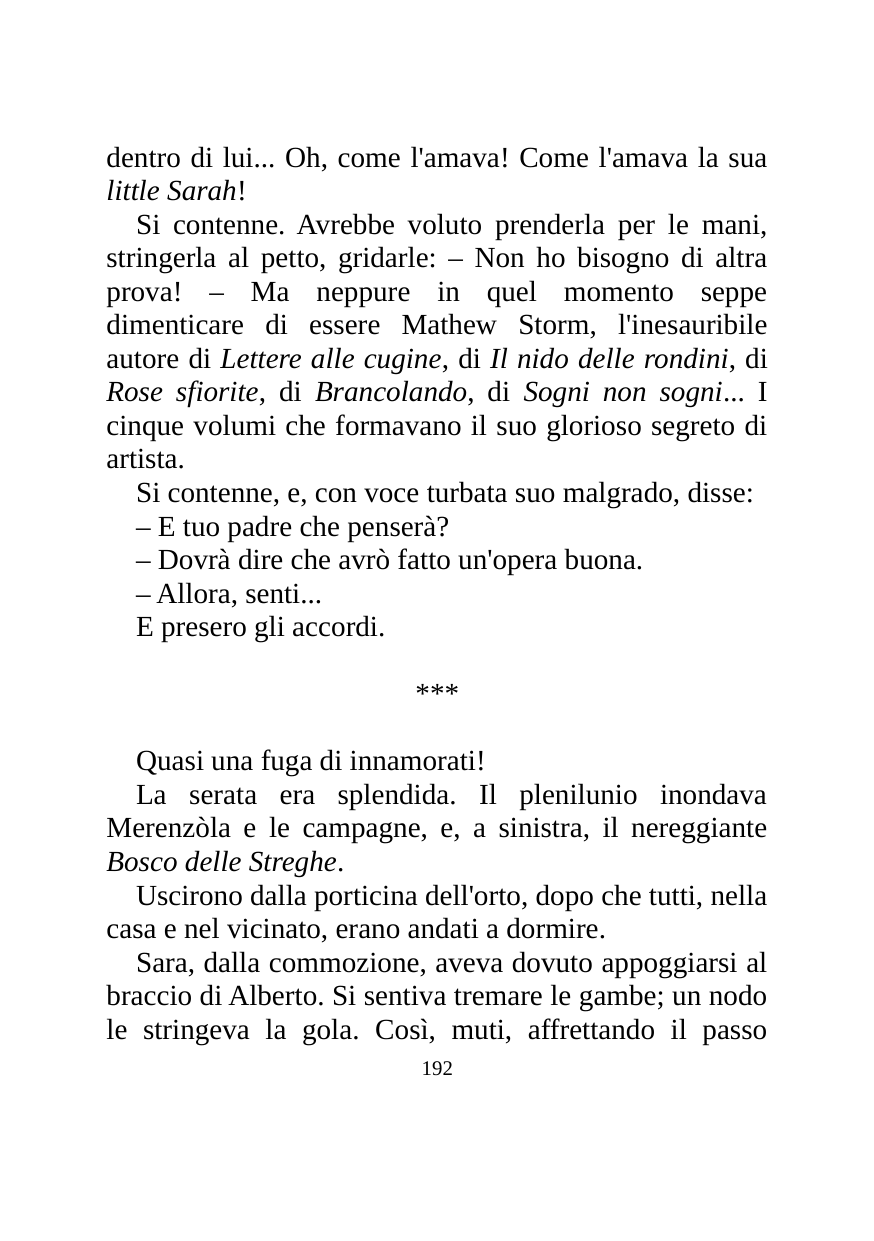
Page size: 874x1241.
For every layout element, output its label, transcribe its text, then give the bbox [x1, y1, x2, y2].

text La serata era splendida. Il plenilunio inondava Merenzòla e le campagne, e, a sinistra, il nereggiante Bosco delle Streghe. [106, 777, 768, 878]
text dentro di lui... Oh, come l'amava! Come l'amava la sua little Sarah! [106, 140, 768, 207]
text E presero gli accordi. [106, 609, 768, 643]
text *** [106, 676, 768, 710]
text Sara, dalla commozione, aveva dovuto appoggiarsi al braccio di Alberto. Si sentiva tremare le gambe; un nodo le stringeva la gola. Così, muti, affrettando il passo [106, 945, 768, 1045]
text Si contenne. Avrebbe voluto prenderla per le mani, stringerla al petto, gridarle: – Non ho bisogno di altra prova! – Ma neppure in quel momento seppe dimenticare di essere Mathew Storm, l'inesauribile autore di Lettere alle cugine, di Il nido delle rondini, di Rose sfiorite, di Brancolando, di Sogni non sogni... I cinque volumi che formavano il suo glorioso segreto di artista. [106, 207, 768, 475]
text – E tuo padre che penserà? [106, 509, 768, 542]
text Si contenne, e, con voce turbata suo malgrado, disse: [106, 475, 768, 509]
text Uscirono dalla porticina dell'orto, dopo che tutti, nella casa e nel vicinato, erano andati a dormire. [106, 878, 768, 945]
text – Dovrà dire che avrò fatto un'opera buona. [106, 542, 768, 576]
text – Allora, senti... [106, 576, 768, 609]
text Quasi una fuga di innamorati! [106, 743, 768, 777]
